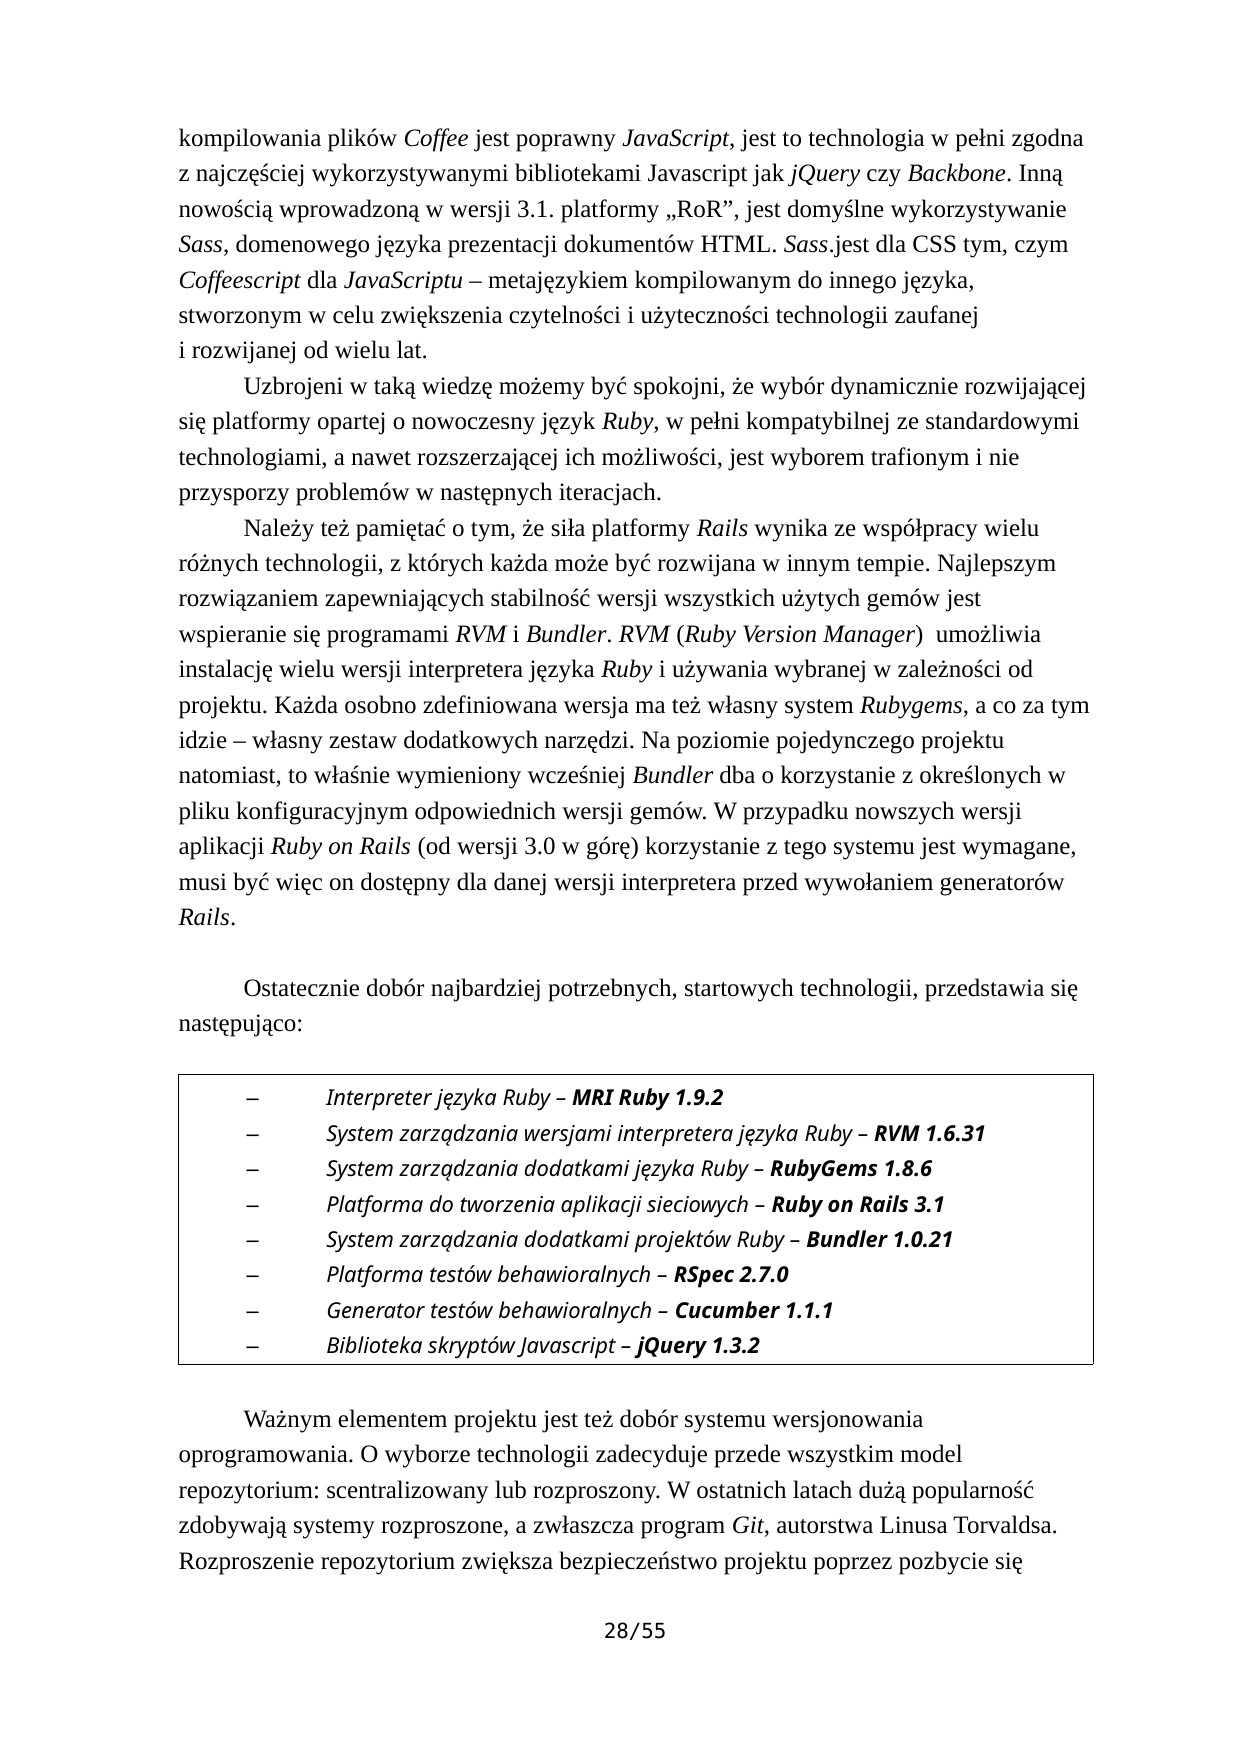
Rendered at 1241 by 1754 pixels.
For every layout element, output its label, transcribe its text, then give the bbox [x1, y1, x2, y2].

text Ostatecznie dobór najbardziej potrzebnych, startowych technologii, przedstawia się następująco: [178, 968, 1093, 1039]
list System zarządzania wersjami interpretera języka Ruby – RVM 1.6.31 [179, 1110, 1093, 1145]
list System zarządzania dodatkami projektów Ruby – Bundler 1.0.21 [179, 1216, 1093, 1251]
list Platforma do tworzenia aplikacji sieciowych – Ruby on Rails 3.1 [179, 1181, 1093, 1216]
list Interpreter języka Ruby – MRI Ruby 1.9.2 [179, 1075, 1093, 1110]
text Należy też pamiętać o tym, że siła platformy Rails wynika ze współpracy wielu różnych technologii, z których każda może być rozwijana w innym tempie. Najlepszym rozwiązaniem zapewniających stabilność wersji wszystkich użytych gemów jest wspieranie się programami RVM i Bundler. RVM (Ruby Version Manager) umożliwia instalację wielu wersji interpretera języka Ruby i używania wybranej w zależności od projektu. Każda osobno zdefiniowana wersja ma też własny system Rubygems, a co za tym idzie – własny zestaw dodatkowych narzędzi. Na poziomie pojedynczego projektu natomiast, to właśnie wymieniony wcześniej Bundler dba o korzystanie z określonych w pliku konfiguracyjnym odpowiednich wersji gemów. W przypadku nowszych wersji aplikacji Ruby on Rails (od wersji 3.0 w górę) korzystanie z tego systemu jest wymagane, musi być więc on dostępny dla danej wersji interpretera przed wywołaniem generatorów Rails. [178, 508, 1093, 933]
text Ważnym elementem projektu jest też dobór systemu wersjonowania oprogramowania. O wyborze technologii zadecyduje przede wszystkim model repozytorium: scentralizowany lub rozproszony. W ostatnich latach dużą popularność zdobywają systemy rozproszone, a zwłaszcza program Git, autorstwa Linusa Torvaldsa. Rozproszenie repozytorium zwiększa bezpieczeństwo projektu poprzez pozbycie się [178, 1399, 1093, 1576]
text Uzbrojeni w taką wiedzę możemy być spokojni, że wybór dynamicznie rozwijającej się platformy opartej o nowoczesny język Ruby, w pełni kompatybilnej ze standardowymi technologiami, a nawet rozszerzającej ich możliwości, jest wyborem trafionym i nie przysporzy problemów w następnych iteracjach. [178, 366, 1093, 508]
text kompilowania plików Coffee jest poprawny JavaScript, jest to technologia w pełni zgodna z najczęściej wykorzystywanymi bibliotekami Javascript jak jQuery czy Backbone. Inną nowością wprowadzoną w wersji 3.1. platformy „RoR”, jest domyślne wykorzystywanie Sass, domenowego języka prezentacji dokumentów HTML. Sass.jest dla CSS tym, czym Coffeescript dla JavaScriptu – metajęzykiem kompilowanym do innego języka, stworzonym w celu zwiększenia czytelności i użyteczności technologii zaufanej i rozwijanej od wielu lat. [178, 118, 1093, 366]
list Biblioteka skryptów Javascript – jQuery 1.3.2 [179, 1322, 1093, 1364]
list Generator testów behawioralnych – Cucumber 1.1.1 [179, 1287, 1093, 1322]
list Platforma testów behawioralnych – RSpec 2.7.0 [179, 1251, 1093, 1287]
list System zarządzania dodatkami języka Ruby – RubyGems 1.8.6 [179, 1145, 1093, 1181]
